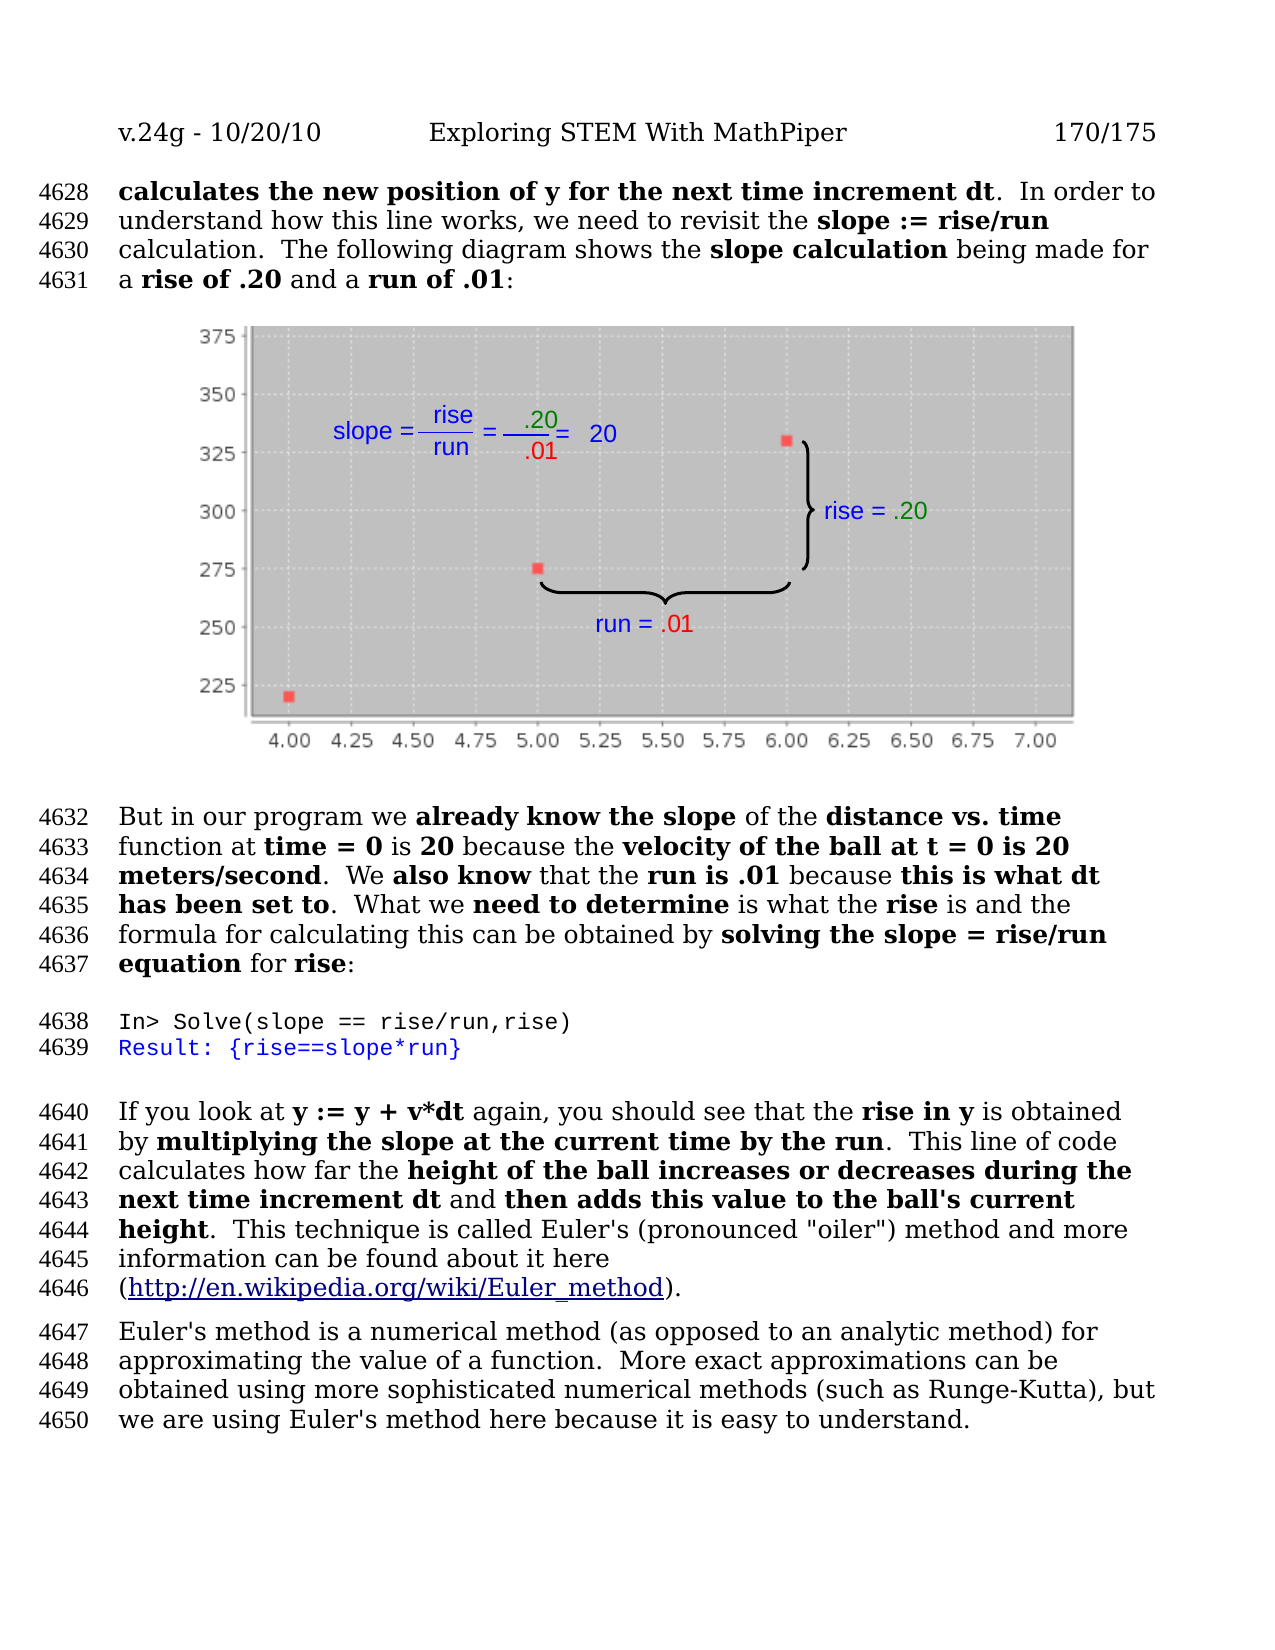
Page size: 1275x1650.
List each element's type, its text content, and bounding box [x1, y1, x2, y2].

text In> Solve(slope == rise/run,rise) [118, 1010, 1157, 1036]
text But in our program we already know the slope of the distance vs. time function at time = 0 is 20 because the velocity of the ball at t = 0 is 20 meters/second. We also know that the run is .01 because this is what dt has been set to. What we need to determine is what the rise is and the formula for calculating this can be obtained by solving the slope = rise/run equation for rise: [118, 802, 1157, 978]
text If you look at y := y + v*dt again, you should see that the rise in y is obtained by multiplying the slope at the current time by the run. This line of code calculates how far the height of the ball increases or decreases during the next time increment dt and then adds this value to the ball's current height. This technique is called Euler's (pronounced "oiler") method and more information can be found about it here (http://en.wikipedia.org/wiki/Euler_method). [118, 1097, 1157, 1302]
text Result: {rise==slope*run} [118, 1036, 1157, 1062]
text Euler's method is a numerical method (as opposed to an analytic method) for approximating the value of a function. More exact approximations can be obtained using more sophisticated numerical methods (such as Runge-Kutta), but we are using Euler's method here because it is easy to understand. [118, 1317, 1157, 1434]
text calculates the new position of y for the next time increment dt. In order to understand how this line works, we need to revisit the slope := rise/run calculation. The following diagram shows the slope calculation being made for a rise of .20 and a run of .01: [118, 177, 1157, 294]
